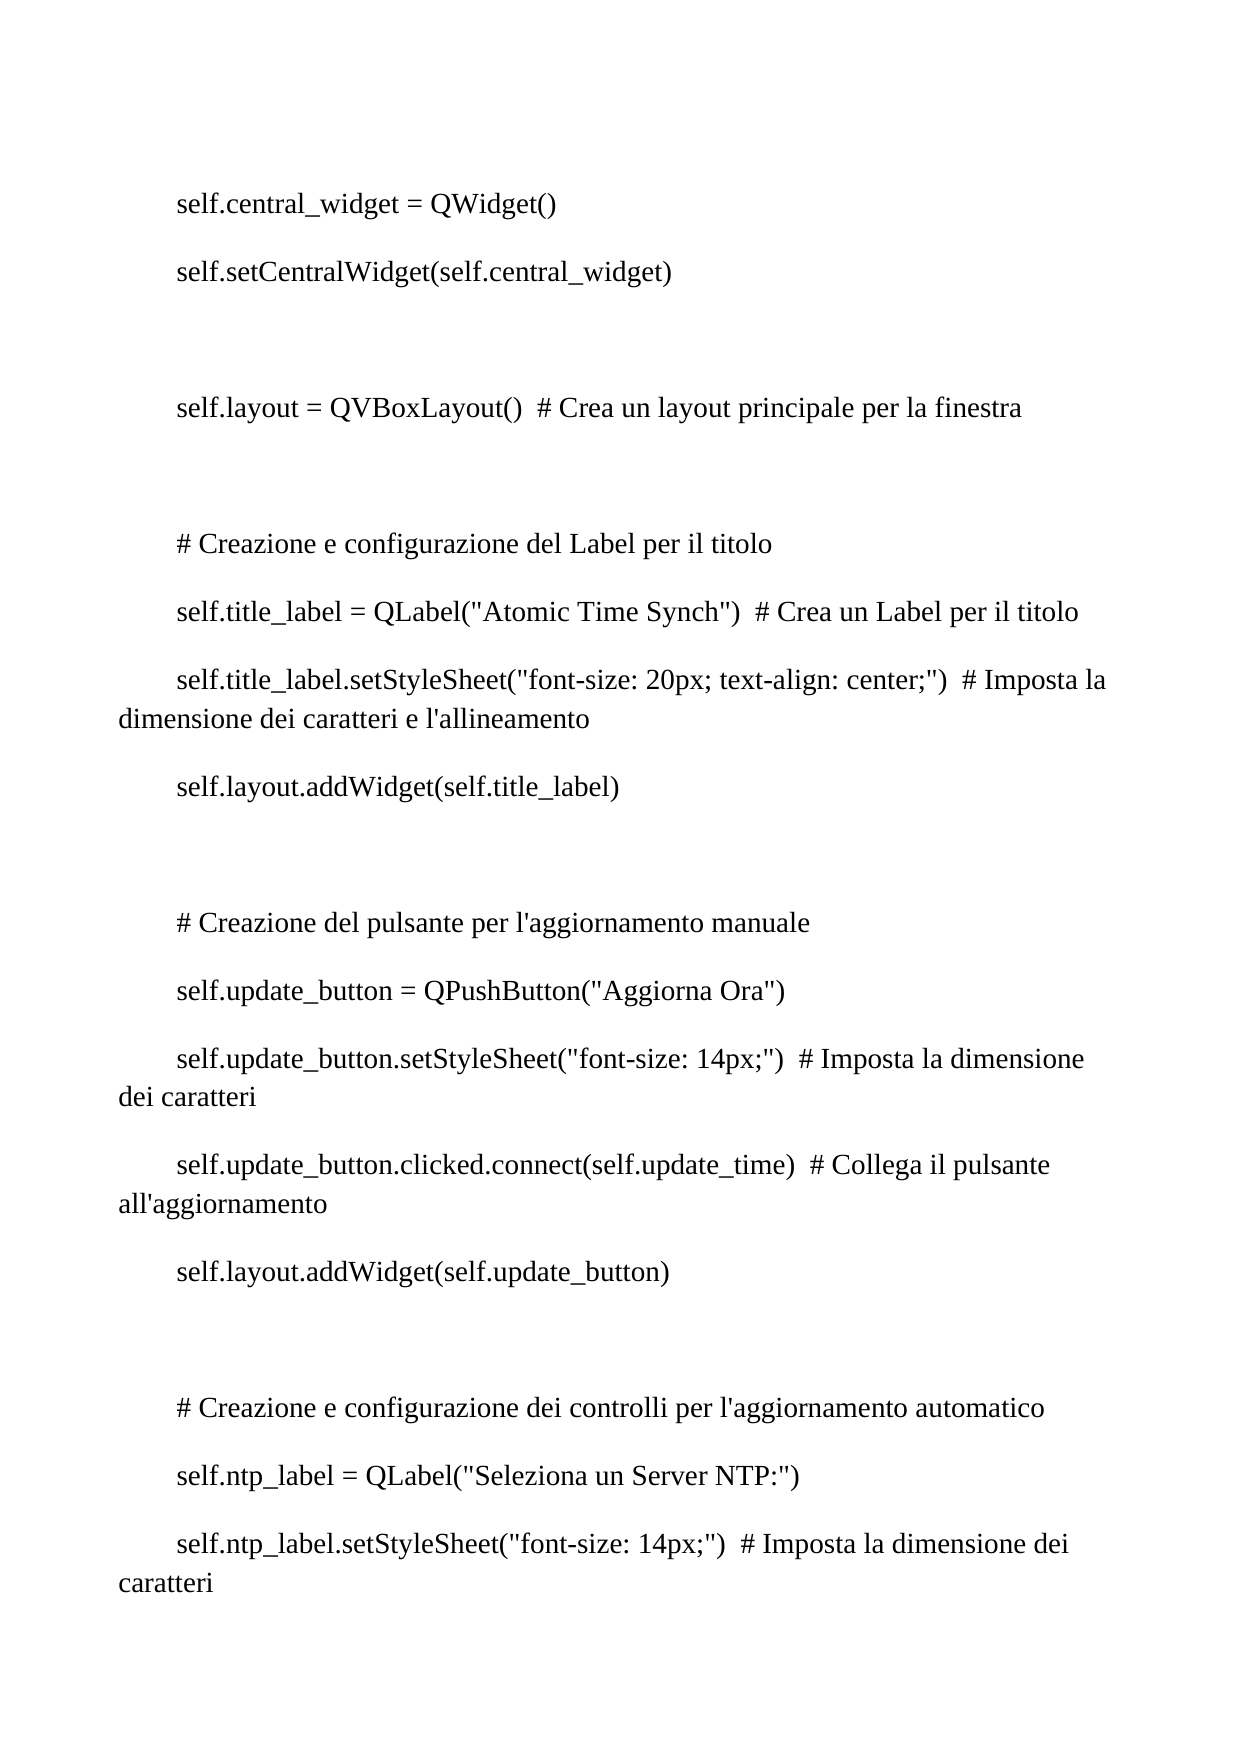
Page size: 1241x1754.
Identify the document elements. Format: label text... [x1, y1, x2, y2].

text # Creazione e configurazione dei controlli per l'aggiornamento automatico [118, 1390, 1122, 1424]
text self.title_label = QLabel("Atomic Time Synch") # Crea un Label per il titolo [118, 594, 1122, 628]
text # Creazione e configurazione del Label per il titolo [118, 526, 1122, 560]
text self.ntp_label.setStyleSheet("font-size: 14px;") # Imposta la dimensione dei caratteri [118, 1526, 1122, 1598]
text self.update_button.clicked.connect(self.update_time) # Collega il pulsante all'aggiornamento [118, 1147, 1122, 1219]
text self.layout.addWidget(self.title_label) [118, 769, 1122, 802]
text self.setCentralWidget(self.central_widget) [118, 254, 1122, 288]
text self.central_widget = QWidget() [118, 186, 1122, 220]
text self.update_button = QPushButton("Aggiorna Ora") [118, 973, 1122, 1006]
text self.layout = QVBoxLayout() # Crea un layout principale per la finestra [118, 390, 1122, 424]
text self.layout.addWidget(self.update_button) [118, 1254, 1122, 1288]
text self.update_button.setStyleSheet("font-size: 14px;") # Imposta la dimensione dei caratteri [118, 1041, 1122, 1113]
text # Creazione del pulsante per l'aggiornamento manuale [118, 905, 1122, 938]
text self.ntp_label = QLabel("Seleziona un Server NTP:") [118, 1458, 1122, 1492]
text self.title_label.setStyleSheet("font-size: 20px; text-align: center;") # Imposta la dimensione dei caratteri e l'allineamento [118, 662, 1122, 734]
